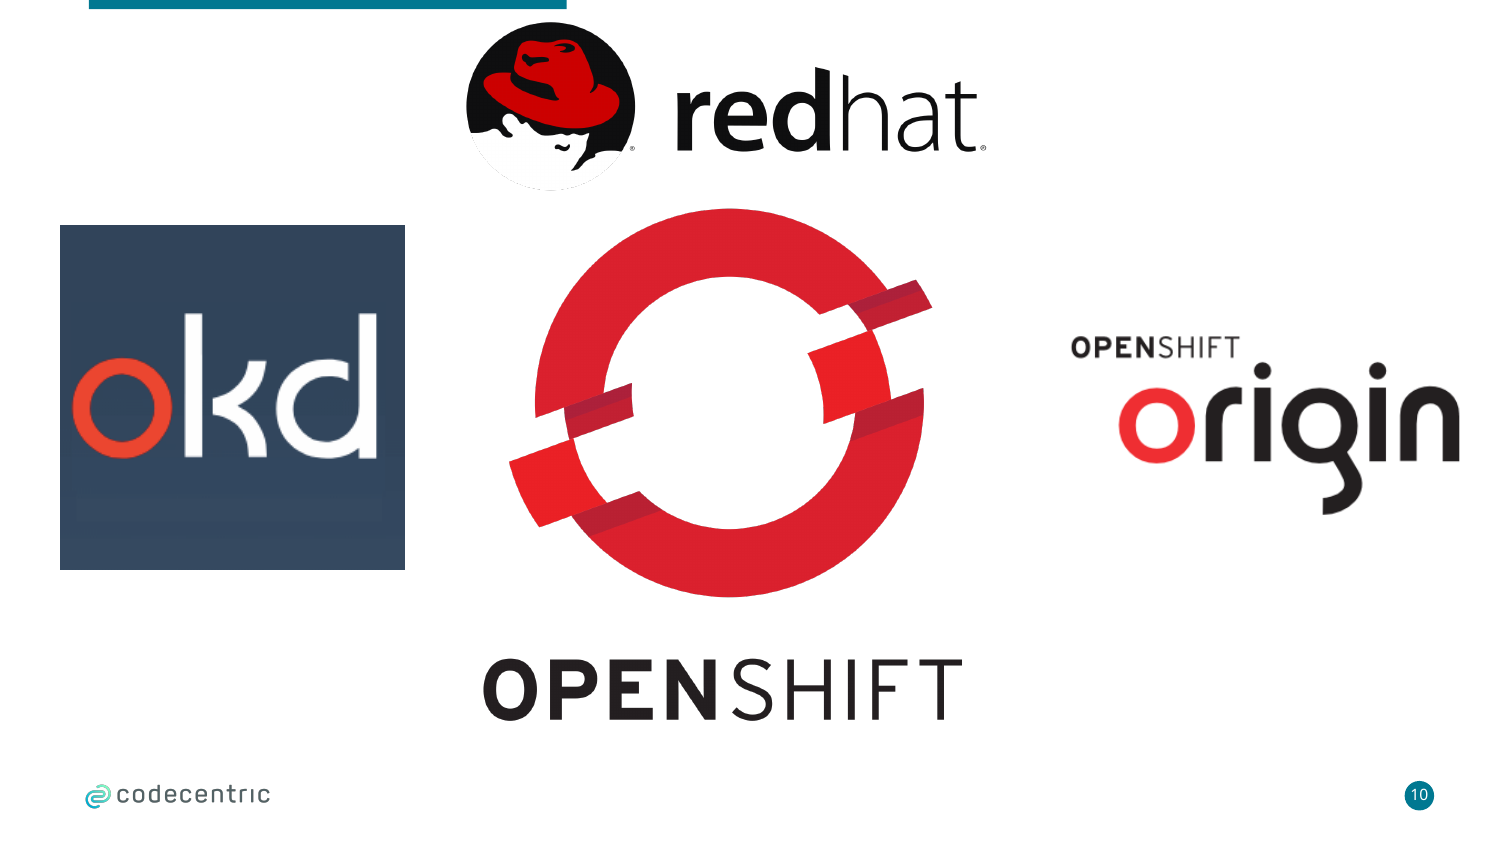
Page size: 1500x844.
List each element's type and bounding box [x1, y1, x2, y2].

picture [60, 225, 405, 571]
picture [994, 314, 1486, 526]
picture [461, 17, 991, 736]
slide_number [1396, 783, 1443, 808]
picture [65, 763, 289, 828]
